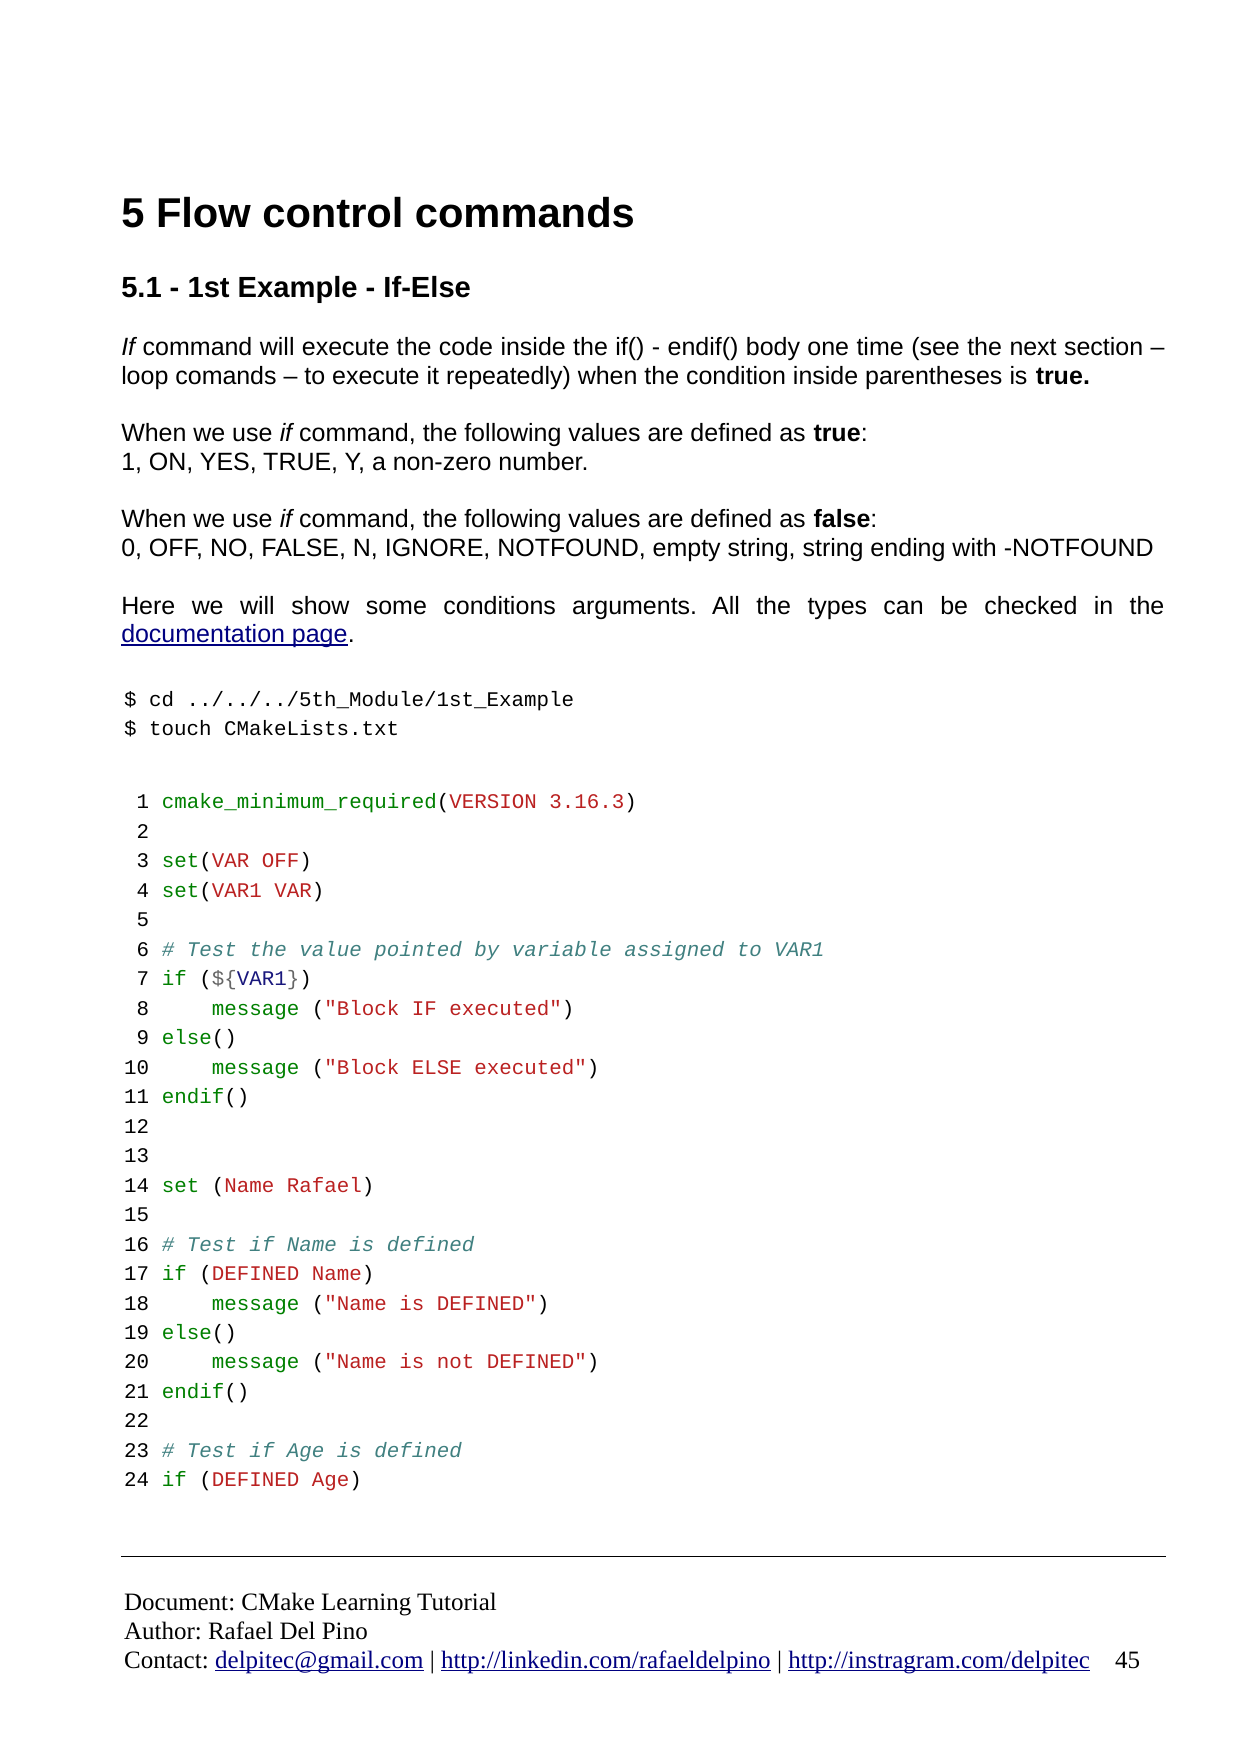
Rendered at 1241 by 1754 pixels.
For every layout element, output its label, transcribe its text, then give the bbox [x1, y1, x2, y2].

text 0, OFF, NO, FALSE, N, IGNORE, NOTFOUND, empty string, string ending with -NOTFOUND [121, 533, 1166, 562]
text When we use if command, the following values are defined as true: [121, 418, 1166, 447]
table_header cmake_minimum_required(VERSION 3.16.3) set(VAR OFF) set(VAR1 VAR) # Test the value pointed by variable assigned to VAR1 if (${VAR1}) message ("Block IF executed") else() message ("Block ELSE executed") endif() set (Name Rafael) # Test if Name is defined if (DEFINED Name) message ("Name is DEFINED") else() message ("Name is not DEFINED") endif() # Test if Age is defined if (DEFINED Age) [159, 789, 1172, 1502]
table_header $ cd ../../../5th_Module/1st_Example $ touch CMakeLists.txt [121, 677, 1166, 760]
text When we use if command, the following values are defined as false: [121, 504, 1166, 533]
text 5 Flow control commands [121, 188, 1166, 236]
text 1, ON, YES, TRUE, Y, a non-zero number. [121, 447, 1166, 476]
text 5.1 - 1st Example - If-Else [121, 269, 1166, 303]
table_header 1 2 3 4 5 6 7 8 9 10 11 12 13 14 15 16 17 18 19 20 21 22 23 24 [121, 789, 159, 1502]
text Here we will show some conditions arguments. All the types can be checked in the documentation page. [121, 591, 1166, 648]
text If command will execute the code inside the if() - endif() body one time (see the next section – loop comands – to execute it repeatedly) when the condition inside parentheses is true. [121, 332, 1166, 389]
